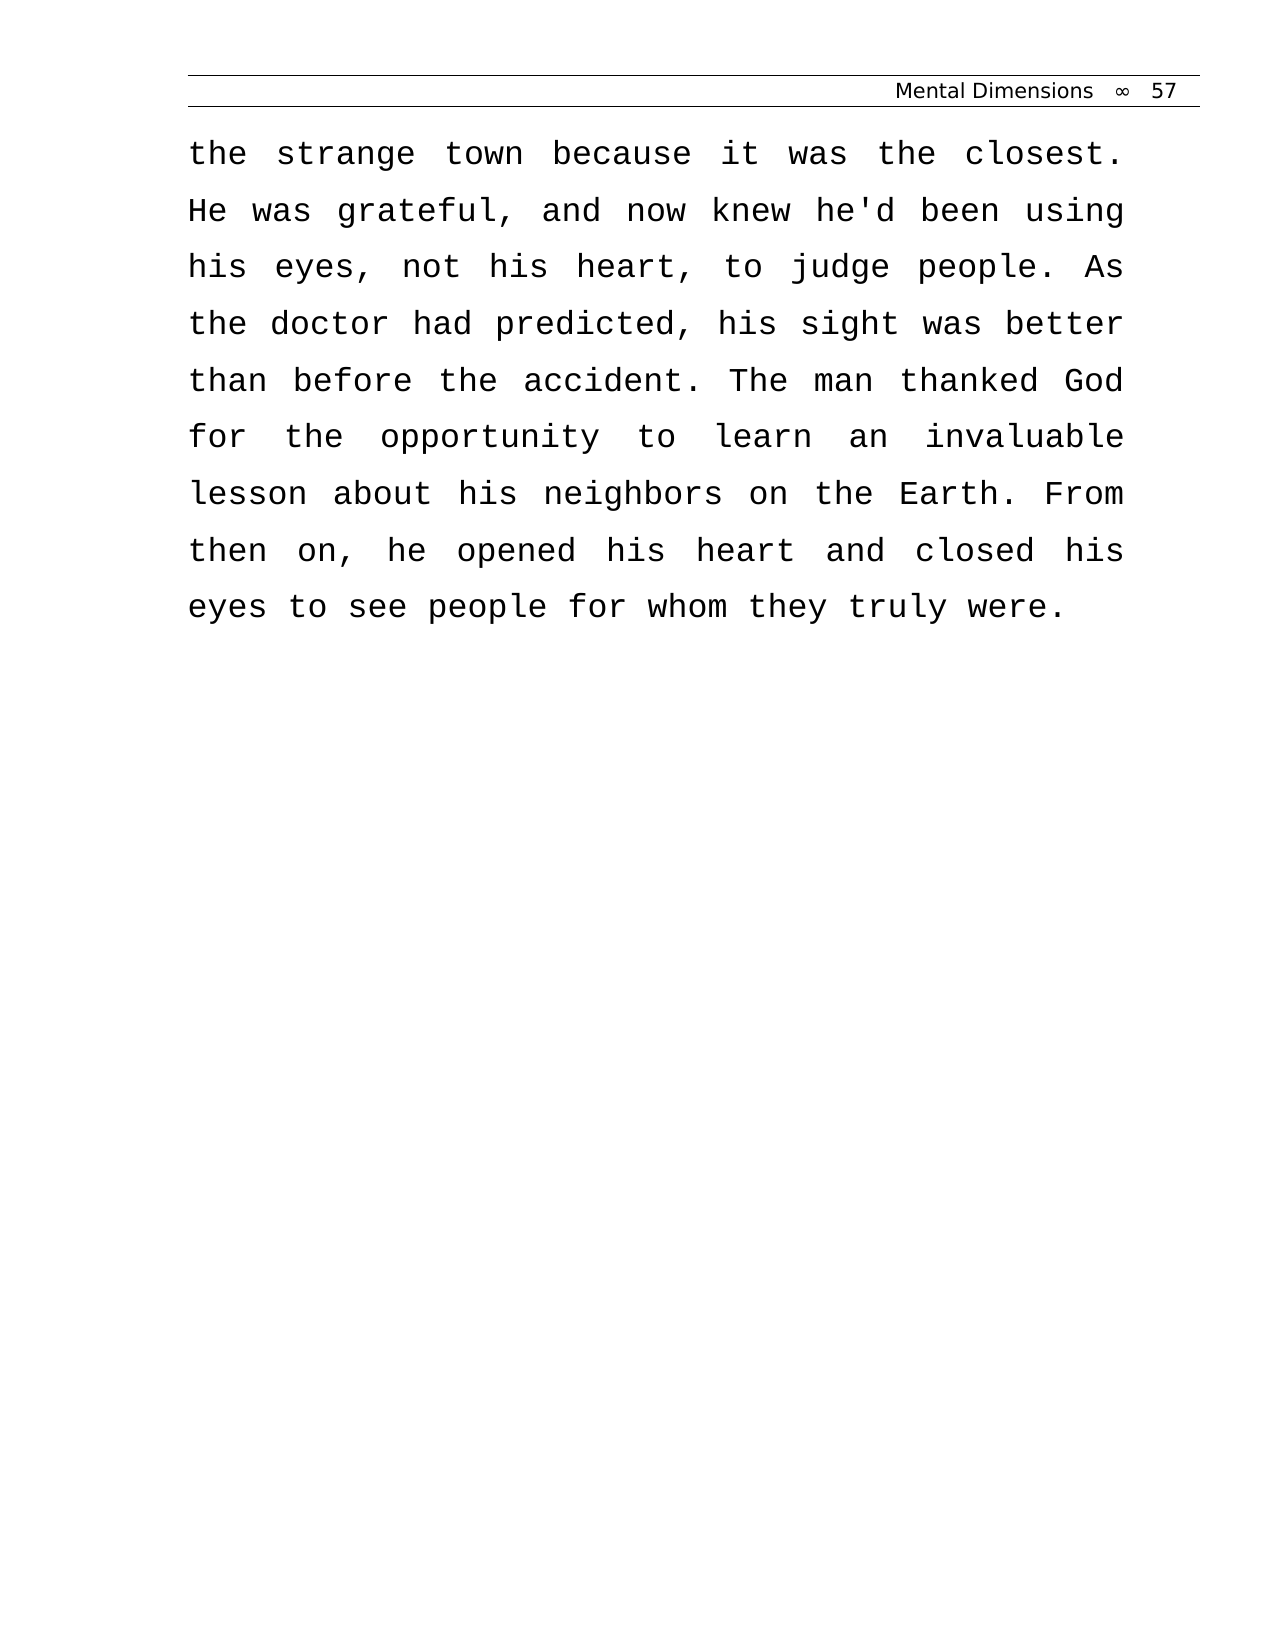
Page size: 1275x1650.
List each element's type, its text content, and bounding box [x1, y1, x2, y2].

text the strange town because it was the closest. He was grateful, and now knew he'd been using his eyes, not his heart, to judge people. As the doctor had predicted, his sight was better than before the accident. The man thanked God for the opportunity to learn an invaluable lesson about his neighbors on the Earth. From then on, he opened his heart and closed his eyes to see people for whom they truly were. [187, 137, 1125, 628]
